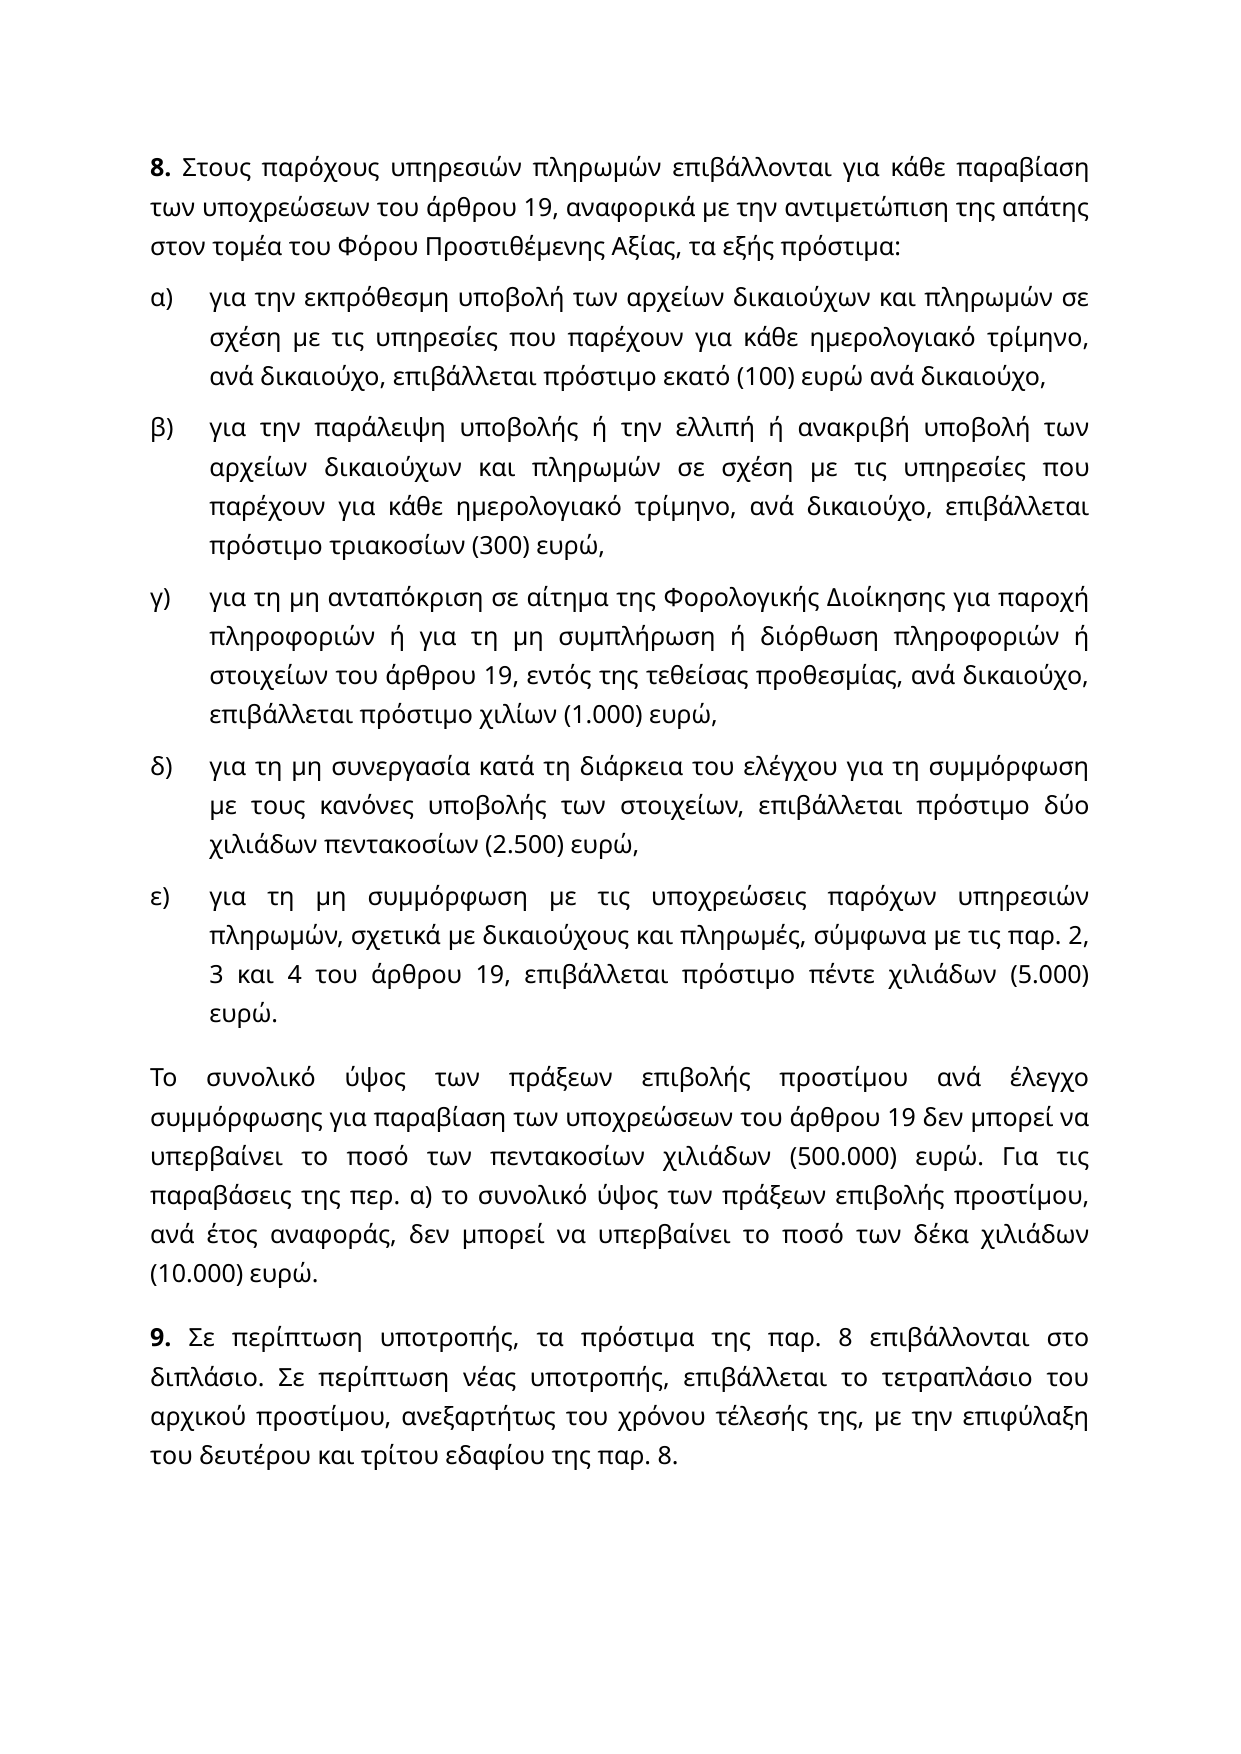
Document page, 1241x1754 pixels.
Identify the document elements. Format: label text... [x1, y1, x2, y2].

list α) για την εκπρόθεσμη υποβολή των αρχείων δικαιούχων και πληρωμών σε σχέση με τις υπηρεσίες που παρέχουν για κάθε ημερολογιακό τρίμηνο, ανά δικαιούχο, επιβάλλεται πρόστιμο εκατό (100) ευρώ ανά δικαιούχο, [150, 280, 1090, 392]
text Το συνολικό ύψος των πράξεων επιβολής προστίμου ανά έλεγχο συμμόρφωσης για παραβίαση των υποχρεώσεων του άρθρου 19 δεν μπορεί να υπερβαίνει το ποσό των πεντακοσίων χιλιάδων (500.000) ευρώ. Για τις παραβάσεις της περ. α) το συνολικό ύψος των πράξεων επιβολής προστίμου, ανά έτος αναφοράς, δεν μπορεί να υπερβαίνει το ποσό των δέκα χιλιάδων (10.000) ευρώ. [150, 1060, 1090, 1290]
list ε) για τη μη συμμόρφωση με τις υποχρεώσεις παρόχων υπηρεσιών πληρωμών, σχετικά με δικαιούχους και πληρωμές, σύμφωνα με τις παρ. 2, 3 και 4 του άρθρου 19, επιβάλλεται πρόστιμο πέντε χιλιάδων (5.000) ευρώ. [150, 878, 1090, 1030]
text 9. Σε περίπτωση υποτροπής, τα πρόστιμα της παρ. 8 επιβάλλονται στο διπλάσιο. Σε περίπτωση νέας υποτροπής, επιβάλλεται το τετραπλάσιο του αρχικού προστίμου, ανεξαρτήτως του χρόνου τέλεσής της, με την επιφύλαξη του δευτέρου και τρίτου εδαφίου της παρ. 8. [150, 1320, 1090, 1472]
list β) για την παράλειψη υποβολής ή την ελλιπή ή ανακριβή υποβολή των αρχείων δικαιούχων και πληρωμών σε σχέση με τις υπηρεσίες που παρέχουν για κάθε ημερολογιακό τρίμηνο, ανά δικαιούχο, επιβάλλεται πρόστιμο τριακοσίων (300) ευρώ, [150, 410, 1090, 562]
text 8. Στους παρόχους υπηρεσιών πληρωμών επιβάλλονται για κάθε παραβίαση των υποχρεώσεων του άρθρου 19, αναφορικά με την αντιμετώπιση της απάτης στον τομέα του Φόρου Προστιθέμενης Αξίας, τα εξής πρόστιμα: [150, 150, 1090, 262]
list γ) για τη μη ανταπόκριση σε αίτημα της Φορολογικής Διοίκησης για παροχή πληροφοριών ή για τη μη συμπλήρωση ή διόρθωση πληροφοριών ή στοιχείων του άρθρου 19, εντός της τεθείσας προθεσμίας, ανά δικαιούχο, επιβάλλεται πρόστιμο χιλίων (1.000) ευρώ, [150, 579, 1090, 731]
list δ) για τη μη συνεργασία κατά τη διάρκεια του ελέγχου για τη συμμόρφωση με τους κανόνες υποβολής των στοιχείων, επιβάλλεται πρόστιμο δύο χιλιάδων πεντακοσίων (2.500) ευρώ, [150, 748, 1090, 861]
